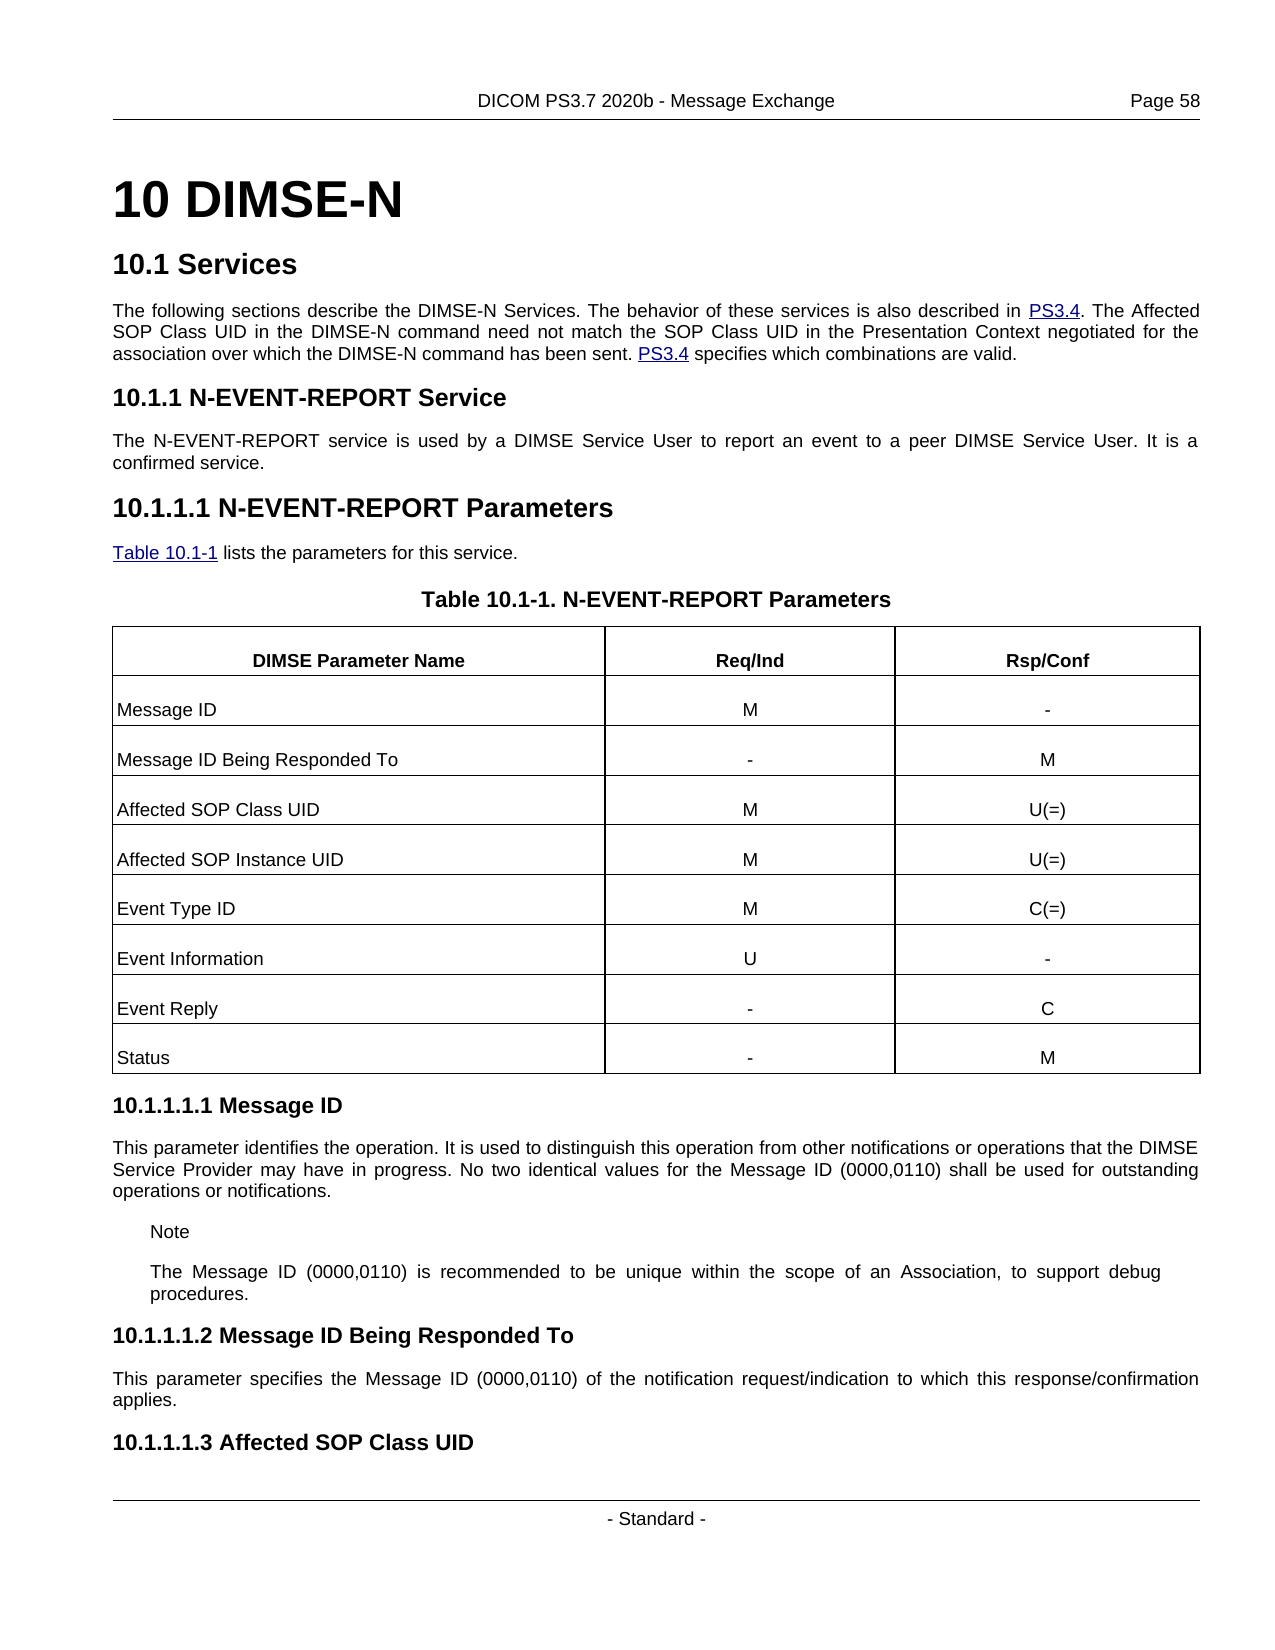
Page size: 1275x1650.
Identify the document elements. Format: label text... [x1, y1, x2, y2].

text This parameter specifies the Message ID (0000,0110) of the notification request/indication to which this response/confirmation applies. [112, 1367, 1200, 1411]
text 10.1.1.1.2 Message ID Being Responded To [112, 1323, 1200, 1349]
table_cell M [606, 776, 894, 824]
text 10.1.1.1.3 Affected SOP Class UID [112, 1429, 1200, 1455]
table_cell M [606, 825, 894, 874]
table_cell C(=) [896, 875, 1199, 924]
table_header Req/Ind [606, 627, 894, 675]
table_cell Event Information [113, 925, 604, 973]
table_cell M [606, 875, 894, 924]
table_cell U [606, 925, 894, 973]
text Note [150, 1221, 1162, 1242]
table_cell M [896, 726, 1199, 775]
text 10.1.1 N-EVENT-REPORT Service [112, 383, 1200, 412]
text 10.1.1.1 N-EVENT-REPORT Parameters [112, 492, 1200, 523]
table_cell - [606, 975, 894, 1023]
table_cell U(=) [896, 776, 1199, 824]
text This parameter identifies the operation. It is used to distinguish this operation from other notifications or operations that the DIMSE Service Provider may have in progress. No two identical values for the Message ID (0000,0110) shall be used for outstanding operations or notifications. [112, 1137, 1200, 1202]
table_cell - [896, 676, 1199, 725]
table_header DIMSE Parameter Name [113, 627, 604, 675]
table_cell M [896, 1024, 1199, 1073]
text The following sections describe the DIMSE-N Services. The behavior of these services is also described in PS3.4. The Affected SOP Class UID in the DIMSE-N command need not match the SOP Class UID in the Presentation Context negotiated for the association over which the DIMSE-N command has been sent. PS3.4 specifies which combinations are valid. [112, 299, 1200, 364]
text 10.1.1.1.1 Message ID [112, 1093, 1200, 1118]
text The N-EVENT-REPORT service is used by a DIMSE Service User to report an event to a peer DIMSE Service User. It is a confirmed service. [112, 430, 1200, 473]
table_cell - [896, 925, 1199, 973]
table_cell Affected SOP Class UID [113, 776, 604, 824]
table_cell - [606, 726, 894, 775]
text 10 DIMSE-N [112, 169, 1200, 228]
text Table 10.1-1. N-EVENT-REPORT Parameters [112, 586, 1200, 612]
table_cell Status [113, 1024, 604, 1073]
text 10.1 Services [112, 247, 1200, 281]
text Table 10.1-1 lists the parameters for this service. [112, 542, 1200, 564]
table_cell U(=) [896, 825, 1199, 874]
table_cell C [896, 975, 1199, 1023]
table_cell Message ID Being Responded To [113, 726, 604, 775]
table_header Rsp/Conf [896, 627, 1199, 675]
table_cell Message ID [113, 676, 604, 725]
text The Message ID (0000,0110) is recommended to be unique within the scope of an Association, to support debug procedures. [150, 1261, 1162, 1304]
table_cell M [606, 676, 894, 725]
table_cell - [606, 1024, 894, 1073]
table_cell Event Type ID [113, 875, 604, 924]
table_cell Event Reply [113, 975, 604, 1023]
table_cell Affected SOP Instance UID [113, 825, 604, 874]
